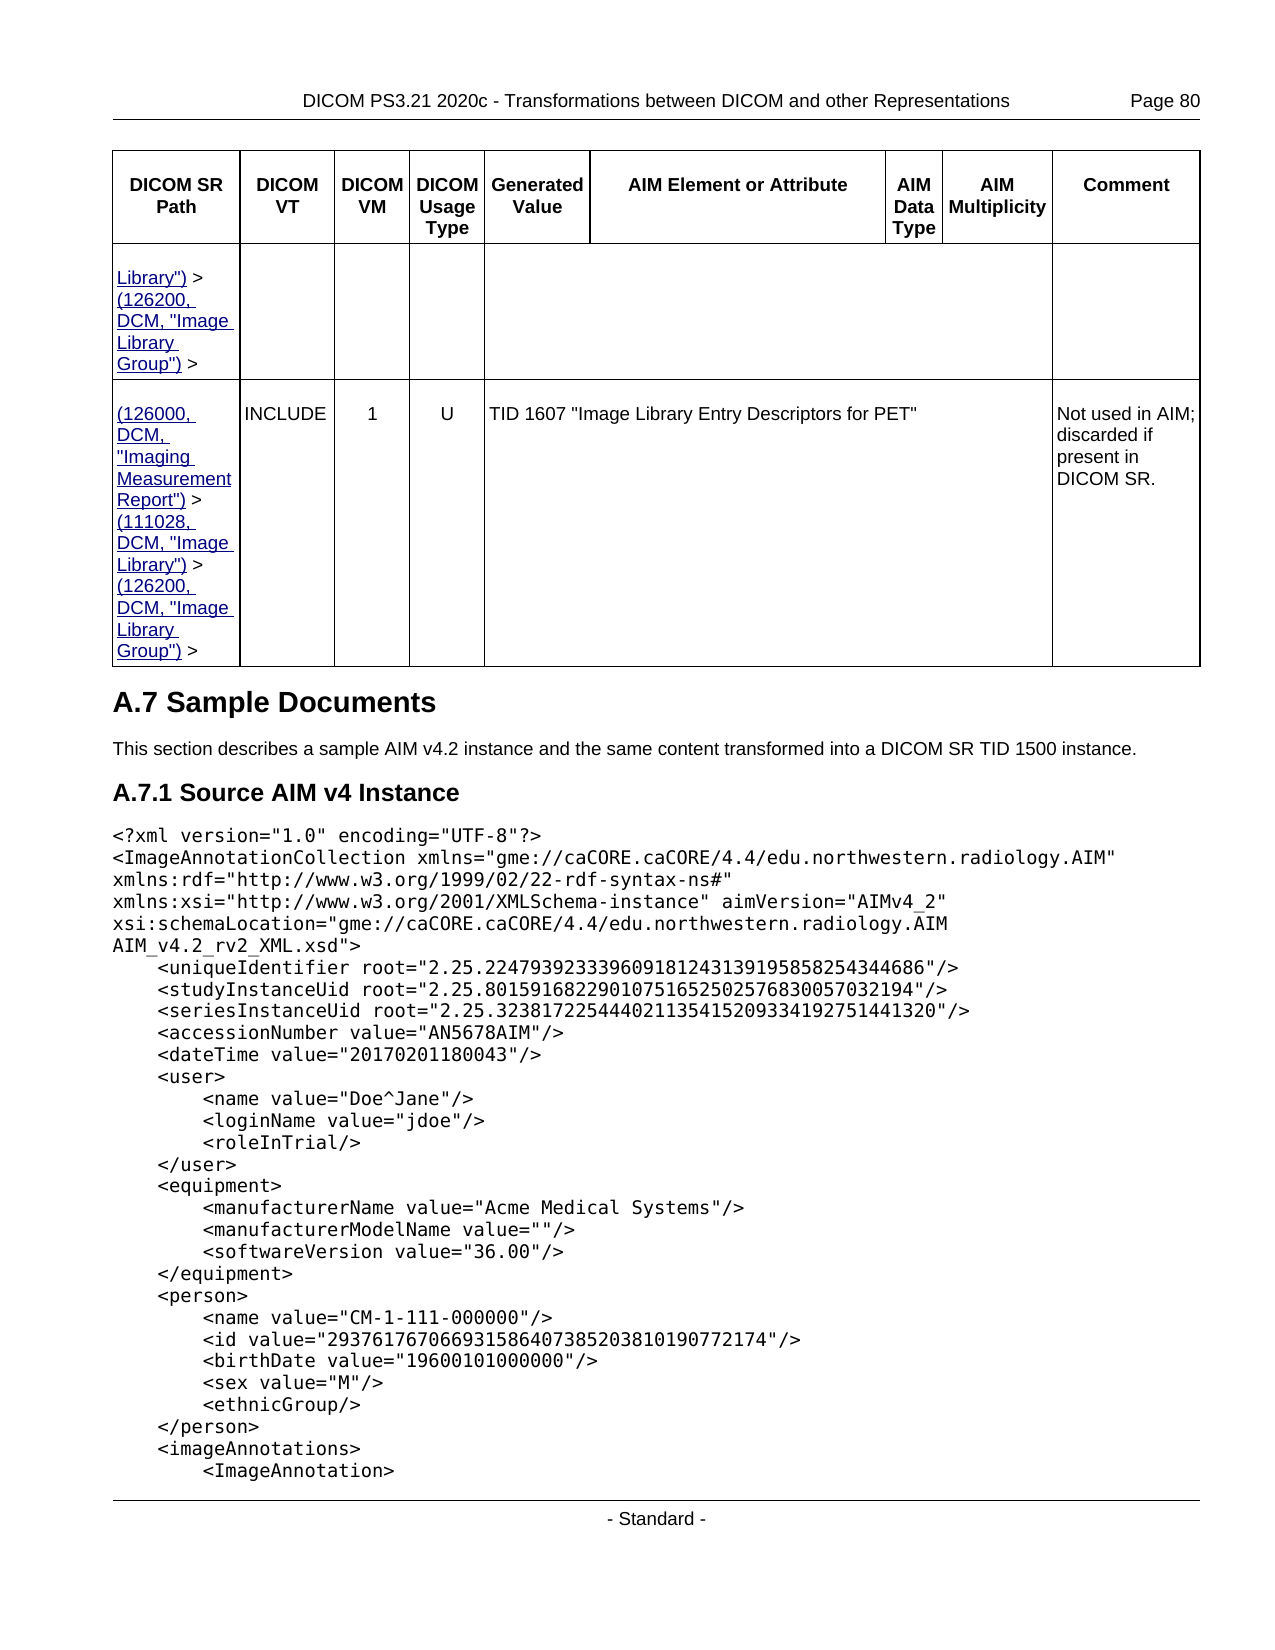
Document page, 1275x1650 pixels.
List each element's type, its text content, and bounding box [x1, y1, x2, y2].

table_cell Library") > (126200, DCM, "Image Library Group") > [113, 244, 239, 379]
text <?xml version="1.0" encoding="UTF-8"?> <ImageAnnotationCollection xmlns="gme://caCORE.caCORE/4.4/edu.northwestern.radiology.AIM" xmlns:rdf="http://www.w3.org/1999/02/22-rdf-syntax-ns#" xmlns:xsi="http://www.w3.org/2001/XMLSchema-instance" aimVersion="AIMv4_2" xsi:schemaLocation="gme://caCORE.caCORE/4.4/edu.northwestern.radiology.AIM AIM_v4.2_rv2_XML.xsd"> <uniqueIdentifier root="2.25.224793923339609181243139195858254344686"/> <studyInstanceUid root="2.25.80159168229010751652502576830057032194"/> <seriesInstanceUid root="2.25.323817225444021135415209334192751441320"/> <accessionNumber value="AN5678AIM"/> <dateTime value="20170201180043"/> <user> <name value="Doe^Jane"/> <loginName value="jdoe"/> <roleInTrial/> </user> <equipment> <manufacturerName value="Acme Medical Systems"/> <manufacturerModelName value=""/> <softwareVersion value="36.00"/> </equipment> <person> <name value="CM-1-111-000000"/> <id value="293761767066931586407385203810190772174"/> <birthDate value="19600101000000"/> <sex value="M"/> <ethnicGroup/> </person> <imageAnnotations> <ImageAnnotation> [112, 826, 1200, 1482]
table_cell 1 [335, 380, 409, 666]
table_cell [485, 244, 1052, 379]
table_header DICOM Usage Type [410, 151, 484, 243]
table_cell [335, 244, 409, 379]
table_cell U [410, 380, 484, 666]
table_header DICOM VT [241, 151, 334, 243]
table_cell [1053, 244, 1199, 379]
table_header AIM Element or Attribute [591, 151, 885, 243]
table_header Comment [1053, 151, 1199, 243]
text A.7 Sample Documents [112, 685, 1200, 719]
table_header Generated Value [485, 151, 589, 243]
table_cell Not used in AIM; discarded if present in DICOM SR. [1053, 380, 1199, 666]
text This section describes a sample AIM v4.2 instance and the same content transformed into a DICOM SR TID 1500 instance. [112, 738, 1200, 759]
table_cell INCLUDE [241, 380, 334, 666]
table_header AIM Data Type [886, 151, 942, 243]
table_header DICOM VM [335, 151, 409, 243]
table_cell [410, 244, 484, 379]
table_cell (126000, DCM, "Imaging Measurement Report") > (111028, DCM, "Image Library") > (126200, DCM, "Image Library Group") > [113, 380, 239, 666]
table_header DICOM SR Path [113, 151, 239, 243]
text A.7.1 Source AIM v4 Instance [112, 778, 1200, 807]
table_header AIM Multiplicity [943, 151, 1052, 243]
table_cell [241, 244, 334, 379]
table_cell TID 1607 "Image Library Entry Descriptors for PET" [485, 380, 1052, 666]
